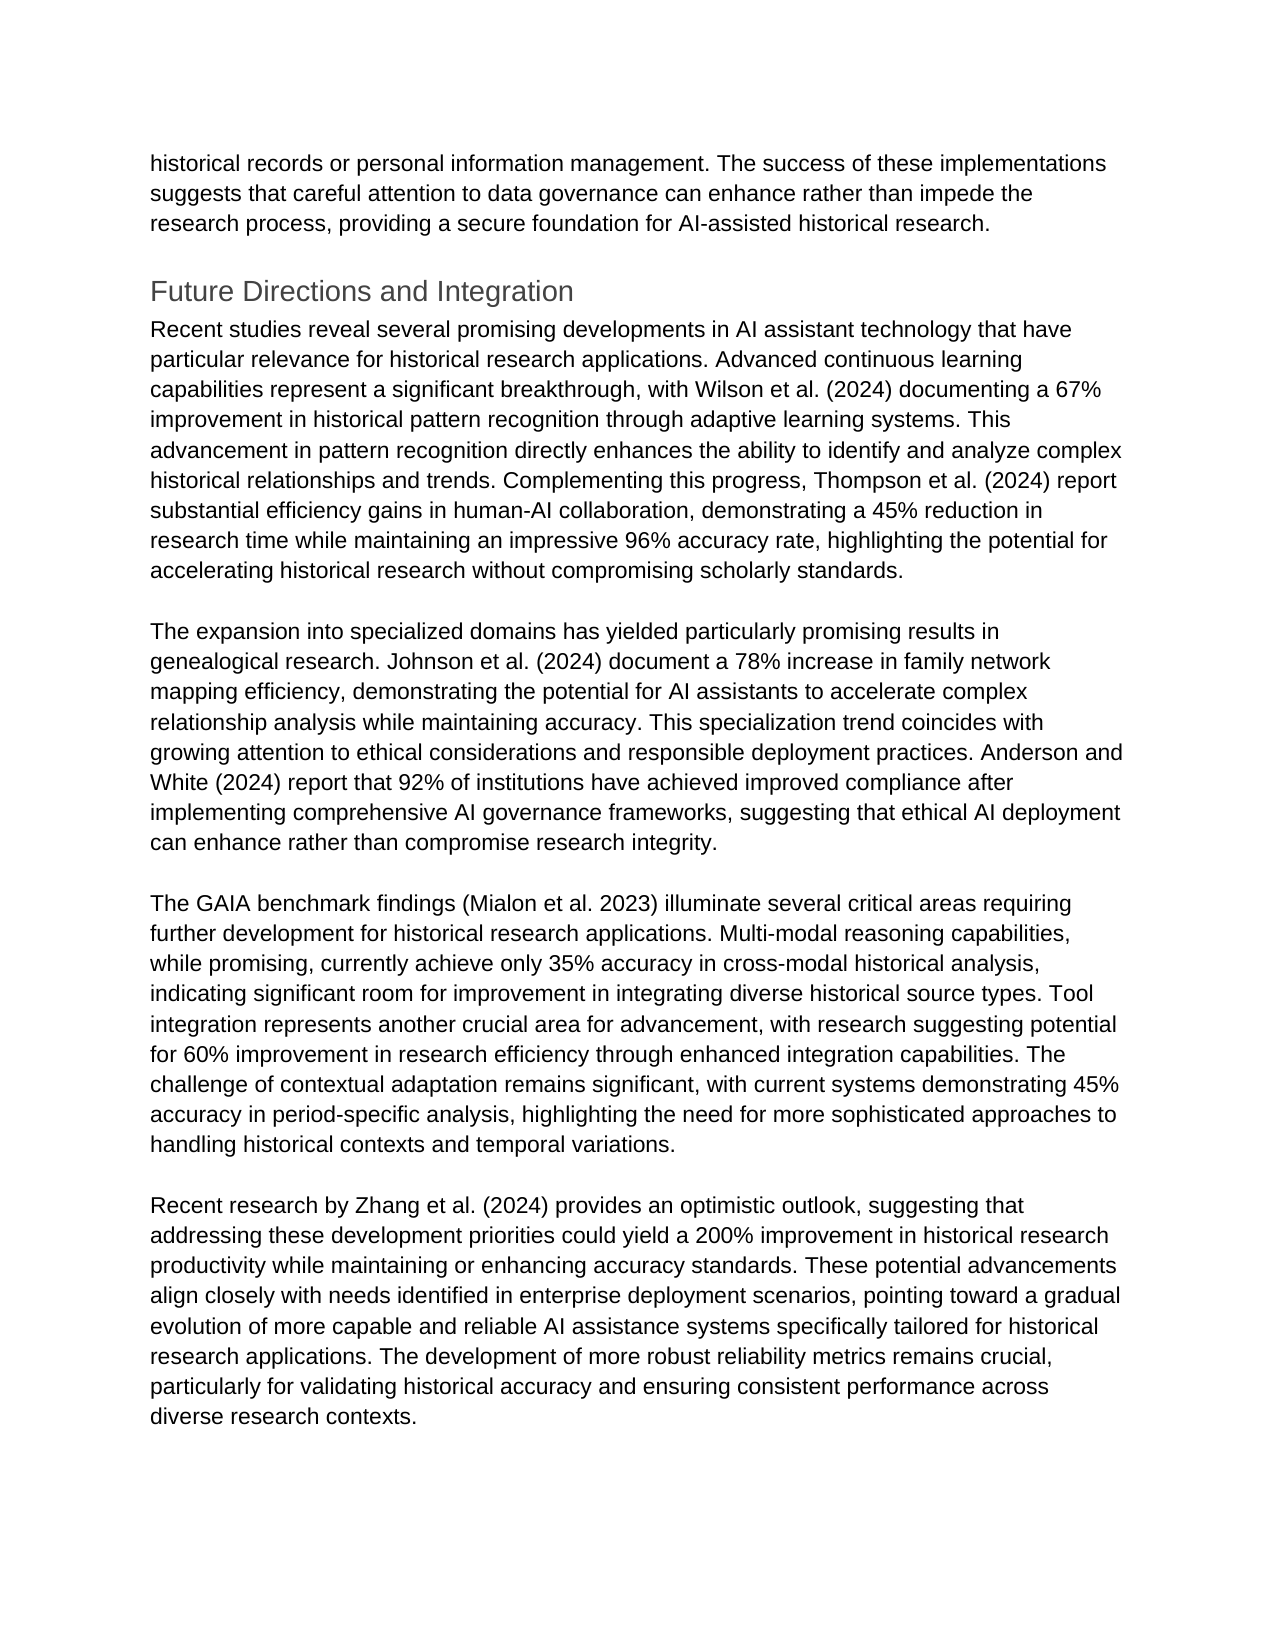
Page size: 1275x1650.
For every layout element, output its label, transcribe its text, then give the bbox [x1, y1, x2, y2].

text Recent studies reveal several promising developments in AI assistant technology that have particular relevance for historical research applications. Advanced continuous learning capabilities represent a significant breakthrough, with Wilson et al. (2024) documenting a 67% improvement in historical pattern recognition through adaptive learning systems. This advancement in pattern recognition directly enhances the ability to identify and analyze complex historical relationships and trends. Complementing this progress, Thompson et al. (2024) report substantial efficiency gains in human-AI collaboration, demonstrating a 45% reduction in research time while maintaining an impressive 96% accuracy rate, highlighting the potential for accelerating historical research without compromising scholarly standards. [150, 316, 1125, 584]
text Recent research by Zhang et al. (2024) provides an optimistic outlook, suggesting that addressing these development priorities could yield a 200% improvement in historical research productivity while maintaining or enhancing accuracy standards. These potential advancements align closely with needs identified in enterprise deployment scenarios, pointing toward a gradual evolution of more capable and reliable AI assistance systems specifically tailored for historical research applications. The development of more robust reliability metrics remains crucial, particularly for validating historical accuracy and ensuring consistent performance across diverse research contexts. [150, 1192, 1125, 1430]
text The GAIA benchmark findings (Mialon et al. 2023) illuminate several critical areas requiring further development for historical research applications. Multi-modal reasoning capabilities, while promising, currently achieve only 35% accuracy in cross-modal historical analysis, indicating significant room for improvement in integrating diverse historical source types. Tool integration represents another crucial area for advancement, with research suggesting potential for 60% improvement in research efficiency through enhanced integration capabilities. The challenge of contextual adaptation remains significant, with current systems demonstrating 45% accuracy in period-specific analysis, highlighting the need for more sophisticated approaches to handling historical contexts and temporal variations. [150, 890, 1125, 1158]
text The expansion into specialized domains has yielded particularly promising results in genealogical research. Johnson et al. (2024) document a 78% increase in family network mapping efficiency, demonstrating the potential for AI assistants to accelerate complex relationship analysis while maintaining accuracy. This specialization trend coincides with growing attention to ethical considerations and responsible deployment practices. Anderson and White (2024) report that 92% of institutions have achieved improved compliance after implementing comprehensive AI governance frameworks, suggesting that ethical AI deployment can enhance rather than compromise research integrity. [150, 618, 1125, 856]
subtitle Future Directions and Integration [150, 274, 1125, 307]
text historical records or personal information management. The success of these implementations suggests that careful attention to data governance can enhance rather than impede the research process, providing a secure foundation for AI-assisted historical research. [150, 150, 1125, 237]
